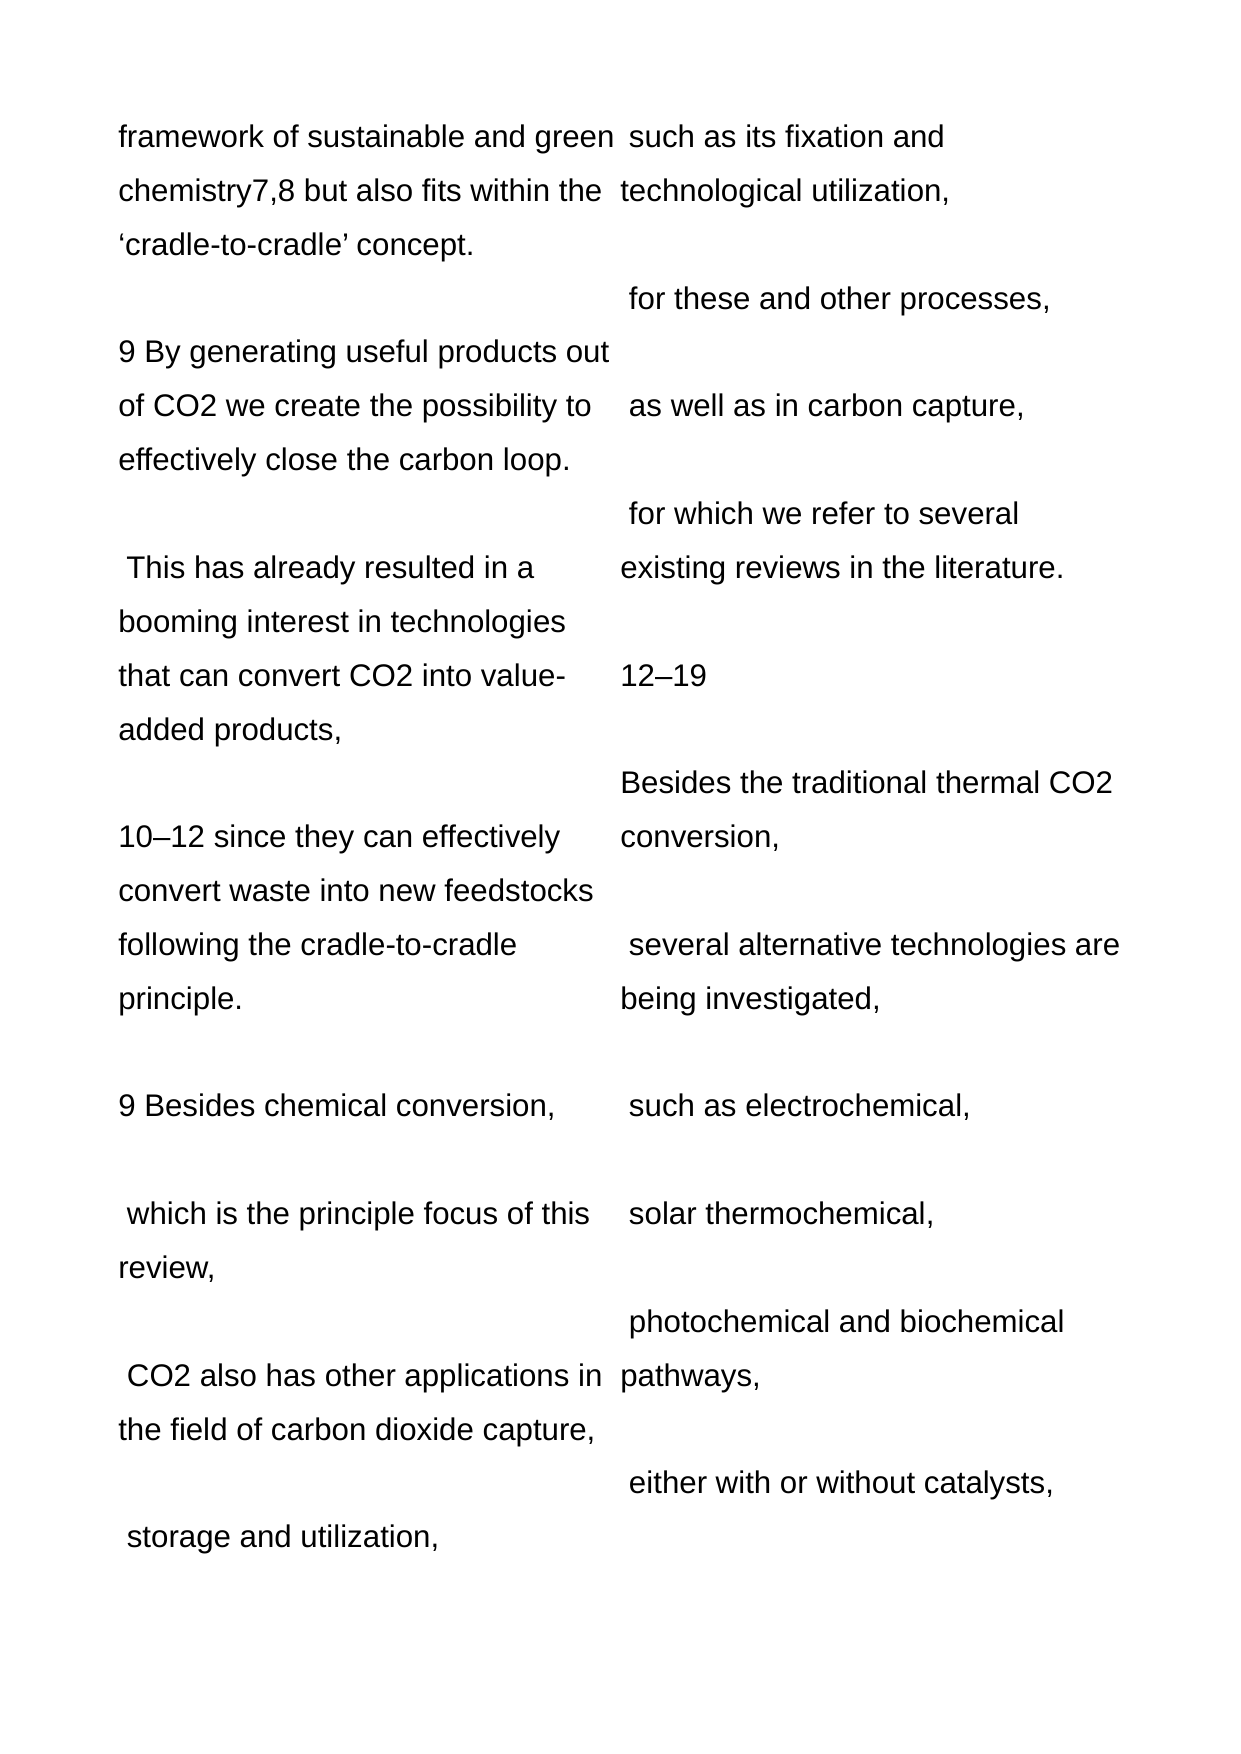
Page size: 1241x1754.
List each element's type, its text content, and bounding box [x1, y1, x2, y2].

text 9 By generating useful products out of CO2 we create the possibility to effectively close the carbon loop. [118, 333, 620, 477]
text 10–12 since they can effectively convert waste into new feedstocks following the cradle-to-cradle principle. [118, 818, 620, 1016]
text such as its fixation and technological utilization, [620, 118, 1122, 208]
text 9 Besides chemical conversion, [118, 1087, 620, 1123]
text solar thermochemical, [620, 1195, 1122, 1231]
text such as electrochemical, [620, 1087, 1122, 1123]
text photochemical and biochemical pathways, [620, 1303, 1122, 1393]
text either with or without catalysts, [620, 1464, 1122, 1500]
text for these and other processes, [620, 280, 1122, 316]
text 12–19 [620, 657, 1122, 693]
text storage and utilization, [118, 1518, 620, 1554]
text framework of sustainable and green chemistry7,8 but also fits within the ‘cradle-to-cradle’ concept. [118, 118, 620, 262]
text Besides the traditional thermal CO2 conversion, [620, 764, 1122, 854]
text This has already resulted in a booming interest in technologies that can convert CO2 into value-added products, [118, 549, 620, 746]
text which is the principle focus of this review, [118, 1195, 620, 1285]
text as well as in carbon capture, [620, 387, 1122, 423]
text several alternative technologies are being investigated, [620, 926, 1122, 1016]
text for which we refer to several existing reviews in the literature. [620, 495, 1122, 585]
text CO2 also has other applications in the field of carbon dioxide capture, [118, 1357, 620, 1447]
